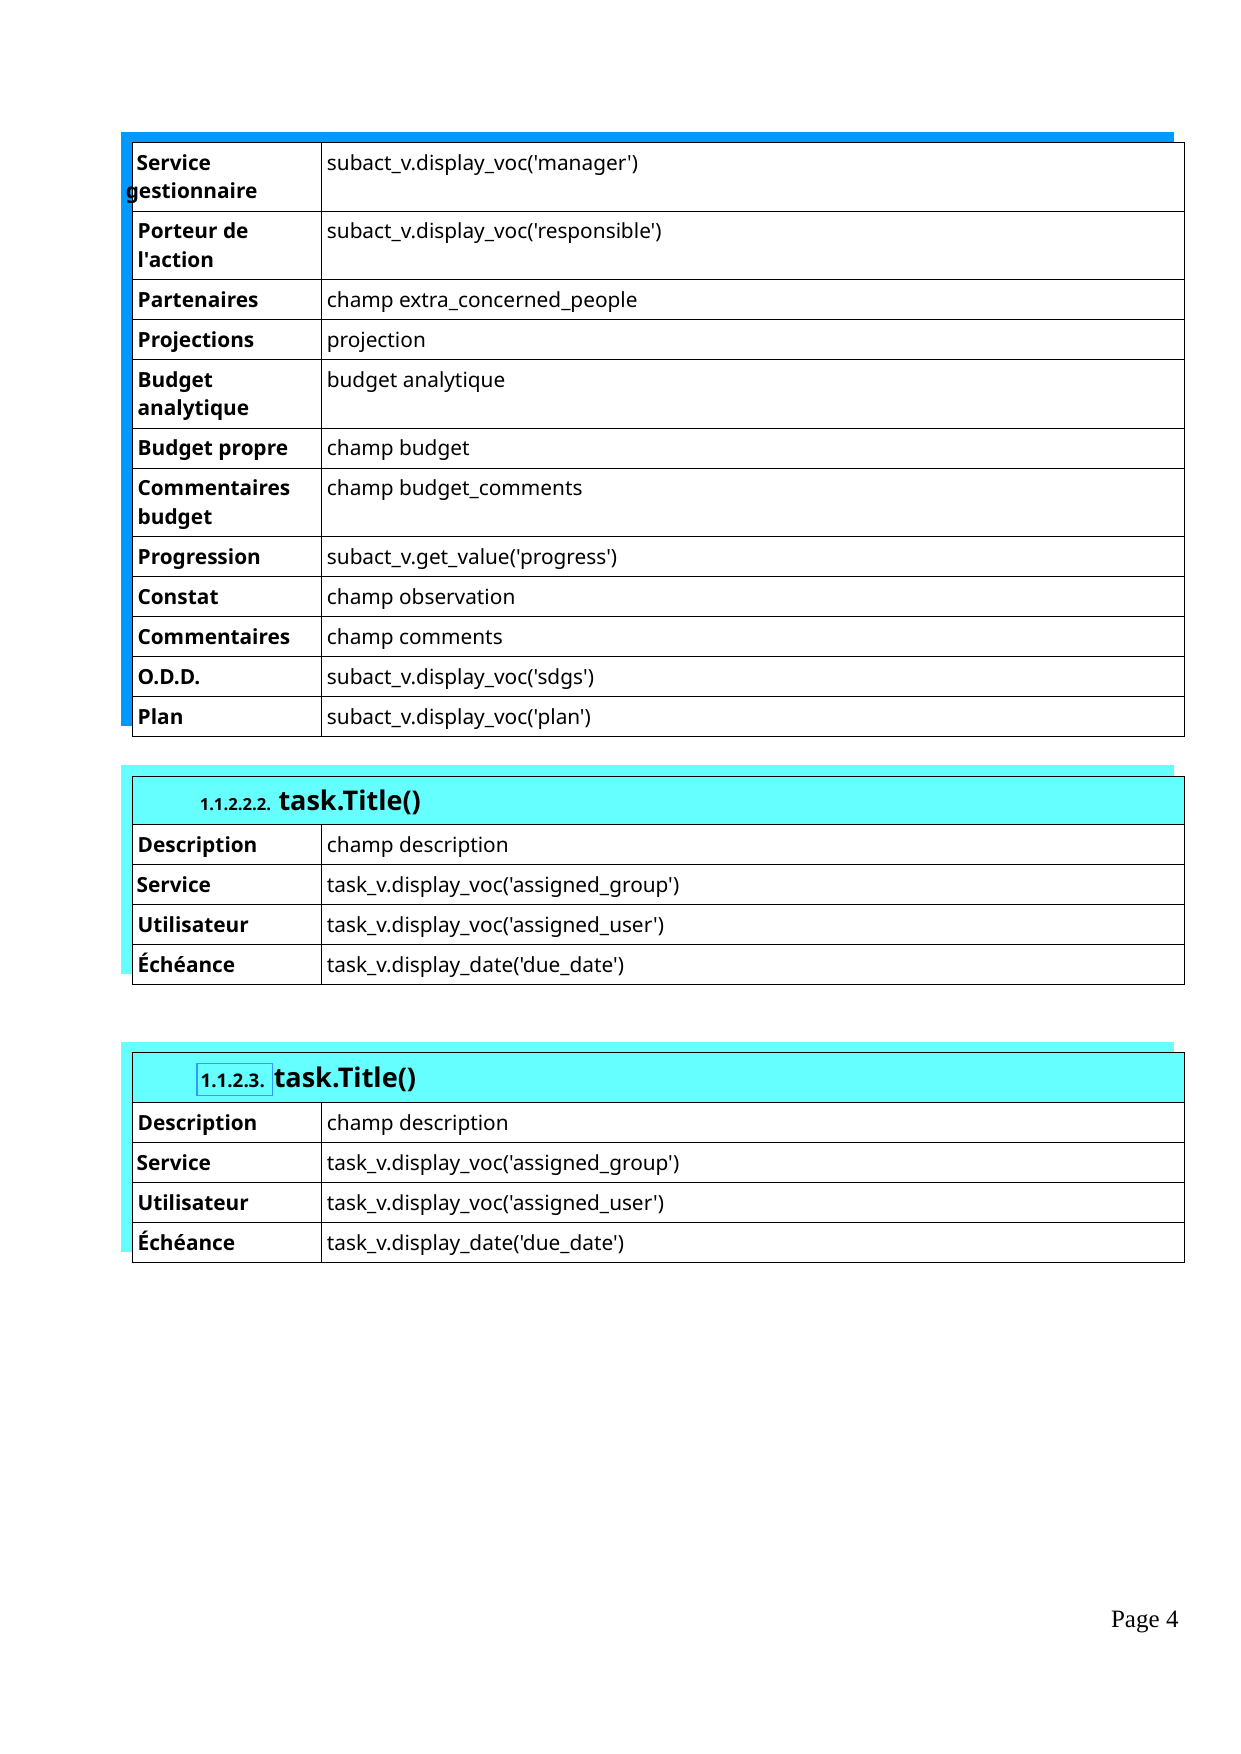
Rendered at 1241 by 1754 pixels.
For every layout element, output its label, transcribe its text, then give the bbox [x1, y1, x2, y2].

table_cell task_v.display_voc('assigned_group') [322, 865, 1184, 904]
table_cell Porteur de l'action [133, 212, 321, 279]
table_header task.Title() [133, 1053, 1184, 1102]
table_cell champ description [322, 1103, 1184, 1142]
table_cell Échéance [133, 945, 321, 984]
table_cell Échéance [133, 1223, 321, 1262]
table_cell Progression [133, 537, 321, 576]
table_cell task_v.display_date('due_date') [322, 1223, 1184, 1262]
table_cell Budget propre [133, 429, 321, 468]
table_cell champ description [322, 825, 1184, 864]
table_cell Service gestionnaire [133, 143, 321, 211]
table_cell champ observation [322, 577, 1184, 616]
table_header task.Title() [133, 777, 1184, 824]
table_cell champ budget [322, 429, 1184, 468]
table_cell budget analytique [322, 360, 1184, 428]
table_cell subact_v.display_voc('plan') [322, 697, 1184, 736]
table_cell Service [133, 1143, 321, 1182]
table_cell task_v.display_voc('assigned_user') [322, 905, 1184, 944]
table_cell Service [133, 865, 321, 904]
table_cell subact_v.get_value('progress') [322, 537, 1184, 576]
table_cell subact_v.display_voc('manager') [322, 143, 1184, 211]
table_cell task_v.display_voc('assigned_user') [322, 1183, 1184, 1222]
table_cell Description [133, 825, 321, 864]
table_cell Commentaires budget [133, 469, 321, 536]
table_cell Description [133, 1103, 321, 1142]
table_cell task_v.display_voc('assigned_group') [322, 1143, 1184, 1182]
table_cell subact_v.display_voc('responsible') [322, 212, 1184, 279]
table_cell Projections [133, 320, 321, 359]
table_cell champ comments [322, 617, 1184, 656]
table_cell Commentaires [133, 617, 321, 656]
table_cell Plan [133, 697, 321, 736]
table_cell task_v.display_date('due_date') [322, 945, 1184, 984]
table_cell projection [322, 320, 1184, 359]
table_cell Budget analytique [133, 360, 321, 428]
table_cell champ budget_comments [322, 469, 1184, 536]
table_cell Utilisateur [133, 905, 321, 944]
table_cell Constat [133, 577, 321, 616]
table_cell champ extra_concerned_people [322, 280, 1184, 319]
table_cell Partenaires [133, 280, 321, 319]
table_cell Utilisateur [133, 1183, 321, 1222]
table_cell subact_v.display_voc('sdgs') [322, 657, 1184, 696]
table_cell O.D.D. [133, 657, 321, 696]
